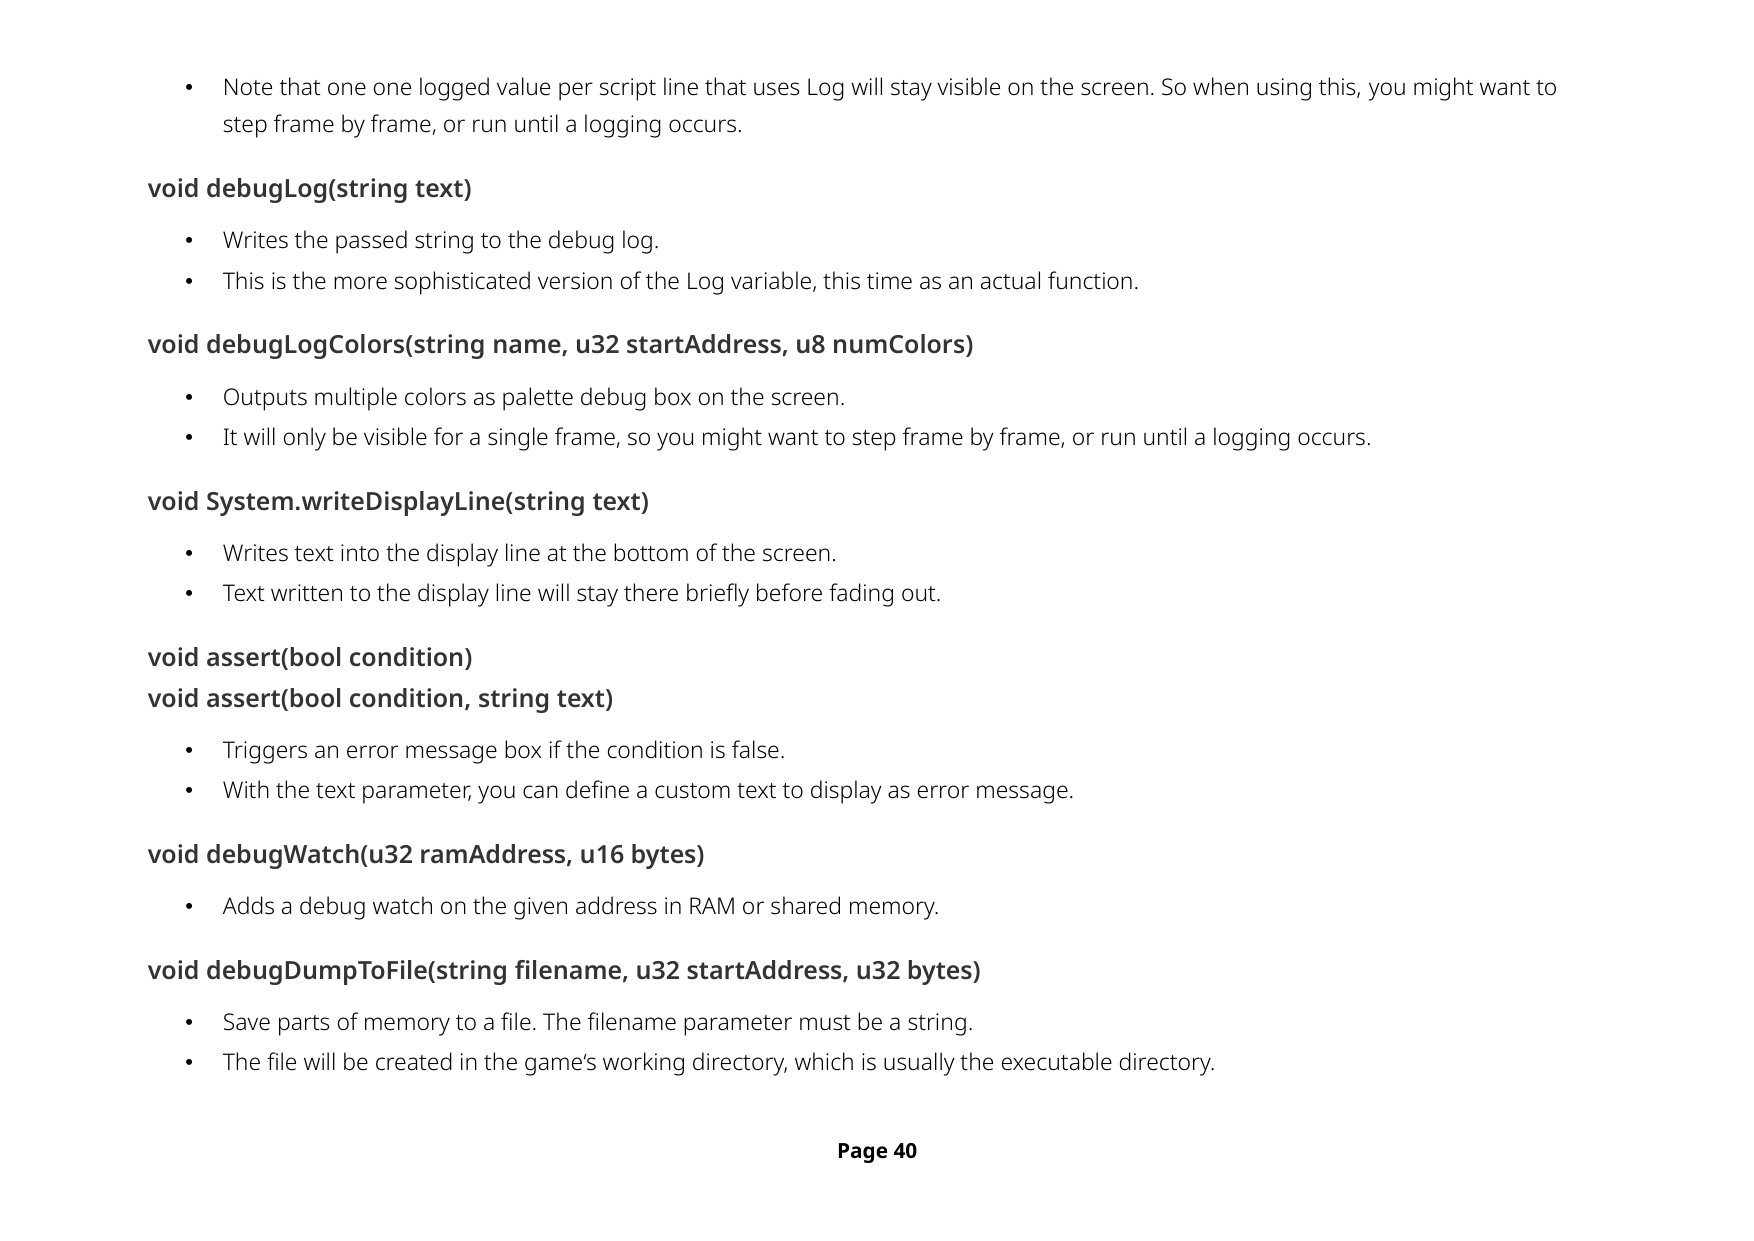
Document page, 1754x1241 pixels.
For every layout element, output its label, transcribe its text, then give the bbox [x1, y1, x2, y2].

subtitle void debugDumpToFile(string filename, u32 startAddress, u32 bytes) [148, 952, 1606, 987]
subtitle void System.writeDisplayLine(string text) [148, 483, 1606, 517]
list Note that one one logged value per script line that uses Log will stay visible on the screen. So when using this, you might want to step frame by frame, or run until a logging occurs. [185, 71, 1606, 139]
subtitle void debugWatch(u32 ramAddress, u16 bytes) [148, 837, 1606, 871]
list Adds a debug watch on the given address in RAM or shared memory. [185, 890, 1606, 921]
list The file will be created in the game‘s working directory, which is usually the executable directory. [185, 1046, 1606, 1077]
list Triggers an error message box if the condition is false. [185, 734, 1606, 765]
list Writes the passed string to the debug log. [185, 224, 1606, 255]
subtitle void debugLog(string text) [148, 171, 1606, 205]
list This is the more sophisticated version of the Log variable, this time as an actual function. [185, 264, 1606, 296]
list Outputs multiple colors as palette debug box on the screen. [185, 380, 1606, 412]
subtitle void assert(bool condition) void assert(bool condition, string text) [148, 639, 1606, 714]
subtitle void debugLogColors(string name, u32 startAddress, u8 numColors) [148, 327, 1606, 361]
list Save parts of memory to a file. The filename parameter must be a string. [185, 1006, 1606, 1037]
list It will only be visible for a single frame, so you might want to step frame by frame, or run until a logging occurs. [185, 421, 1606, 452]
list With the text parameter, you can define a custom text to display as error message. [185, 774, 1606, 805]
list Writes text into the display line at the bottom of the screen. [185, 537, 1606, 568]
list Text written to the display line will stay there briefly before fading out. [185, 577, 1606, 608]
